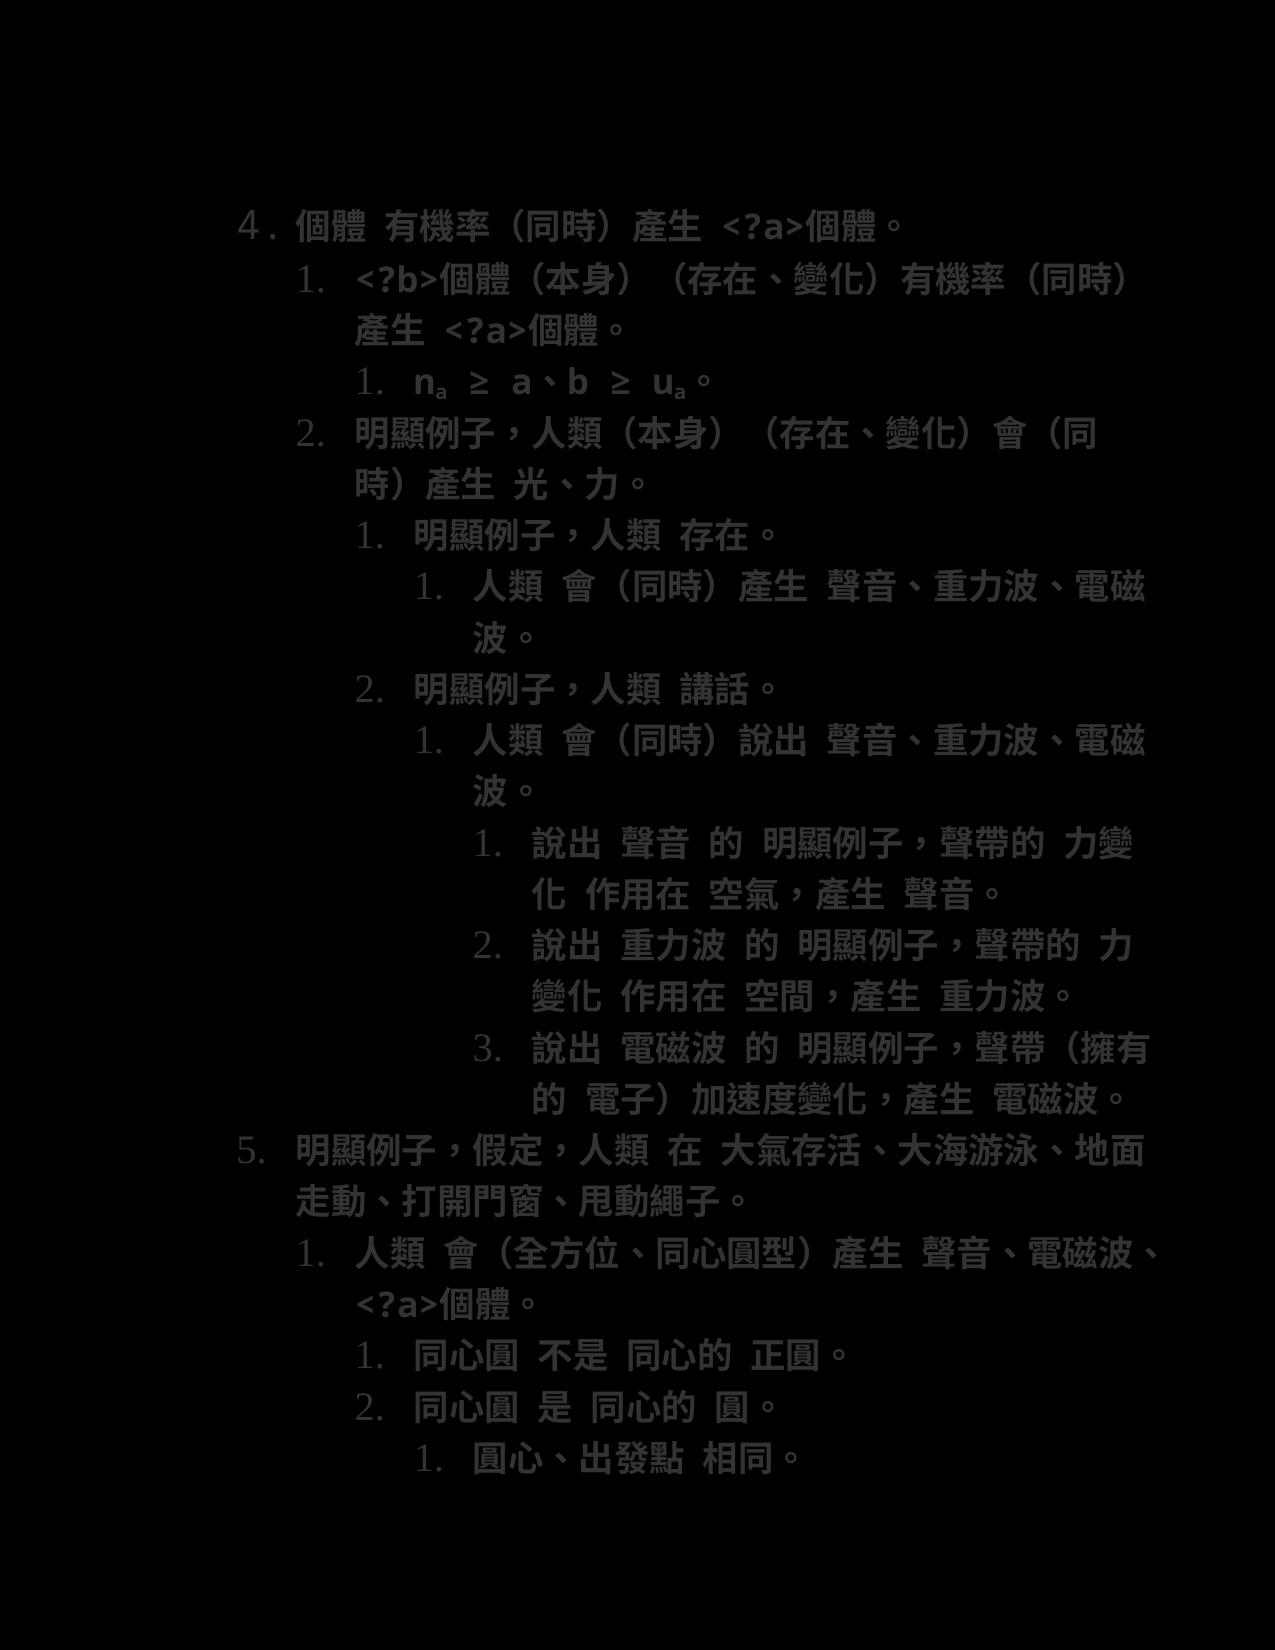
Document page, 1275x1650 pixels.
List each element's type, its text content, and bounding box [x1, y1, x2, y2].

list 明顯例子，人類 講話。 [354, 661, 1157, 712]
list 同心圓 是 同心的 圓。 [354, 1379, 1157, 1430]
list 明顯例子，假定，人類 在 大氣存活、大海游泳、地面走動、打開門窗、甩動繩子。 [236, 1122, 1157, 1225]
list <?b>個體（本身）（存在、變化）有機率（同時）產生 <?a>個體。 [295, 251, 1157, 354]
list na ≥ a、b ≥ ua。 [354, 354, 1157, 405]
list 人類 會（同時）產生 聲音、重力波、電磁波。 [413, 559, 1157, 661]
list 圓心、出發點 相同。 [413, 1430, 1157, 1481]
list 人類 會（同時）說出 聲音、重力波、電磁波。 [413, 712, 1157, 815]
list 說出 電磁波 的 明顯例子，聲帶（擁有的 電子）加速度變化，產生 電磁波。 [472, 1020, 1157, 1122]
list 明顯例子，人類（本身）（存在、變化）會（同時）產生 光、力。 [295, 405, 1157, 507]
list 個體 有機率（同時）產生 <?a>個體。 [236, 196, 1157, 251]
list 說出 重力波 的 明顯例子，聲帶的 力變化 作用在 空間，產生 重力波。 [472, 917, 1157, 1020]
list 同心圓 不是 同心的 正圓。 [354, 1328, 1157, 1379]
list 明顯例子，人類 存在。 [354, 507, 1157, 559]
list 說出 聲音 的 明顯例子，聲帶的 力變化 作用在 空氣，產生 聲音。 [472, 815, 1157, 917]
list 人類 會（全方位、同心圓型）產生 聲音、電磁波、<?a>個體。 [295, 1225, 1157, 1328]
